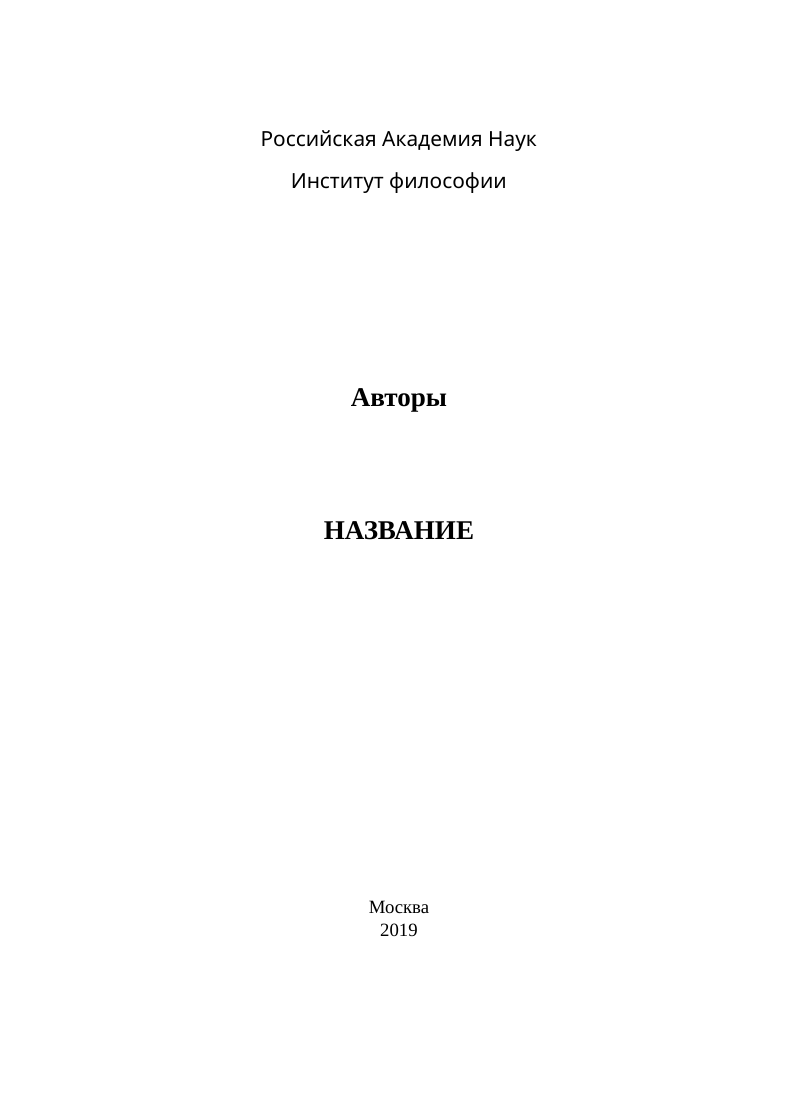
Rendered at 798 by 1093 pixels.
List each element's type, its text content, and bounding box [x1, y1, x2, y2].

table_cell Москва 2019 [118, 882, 679, 958]
table_cell Авторы [118, 376, 679, 508]
table_header Российская Академия Наук Институт философии [118, 118, 679, 376]
table_cell Название [118, 508, 679, 882]
